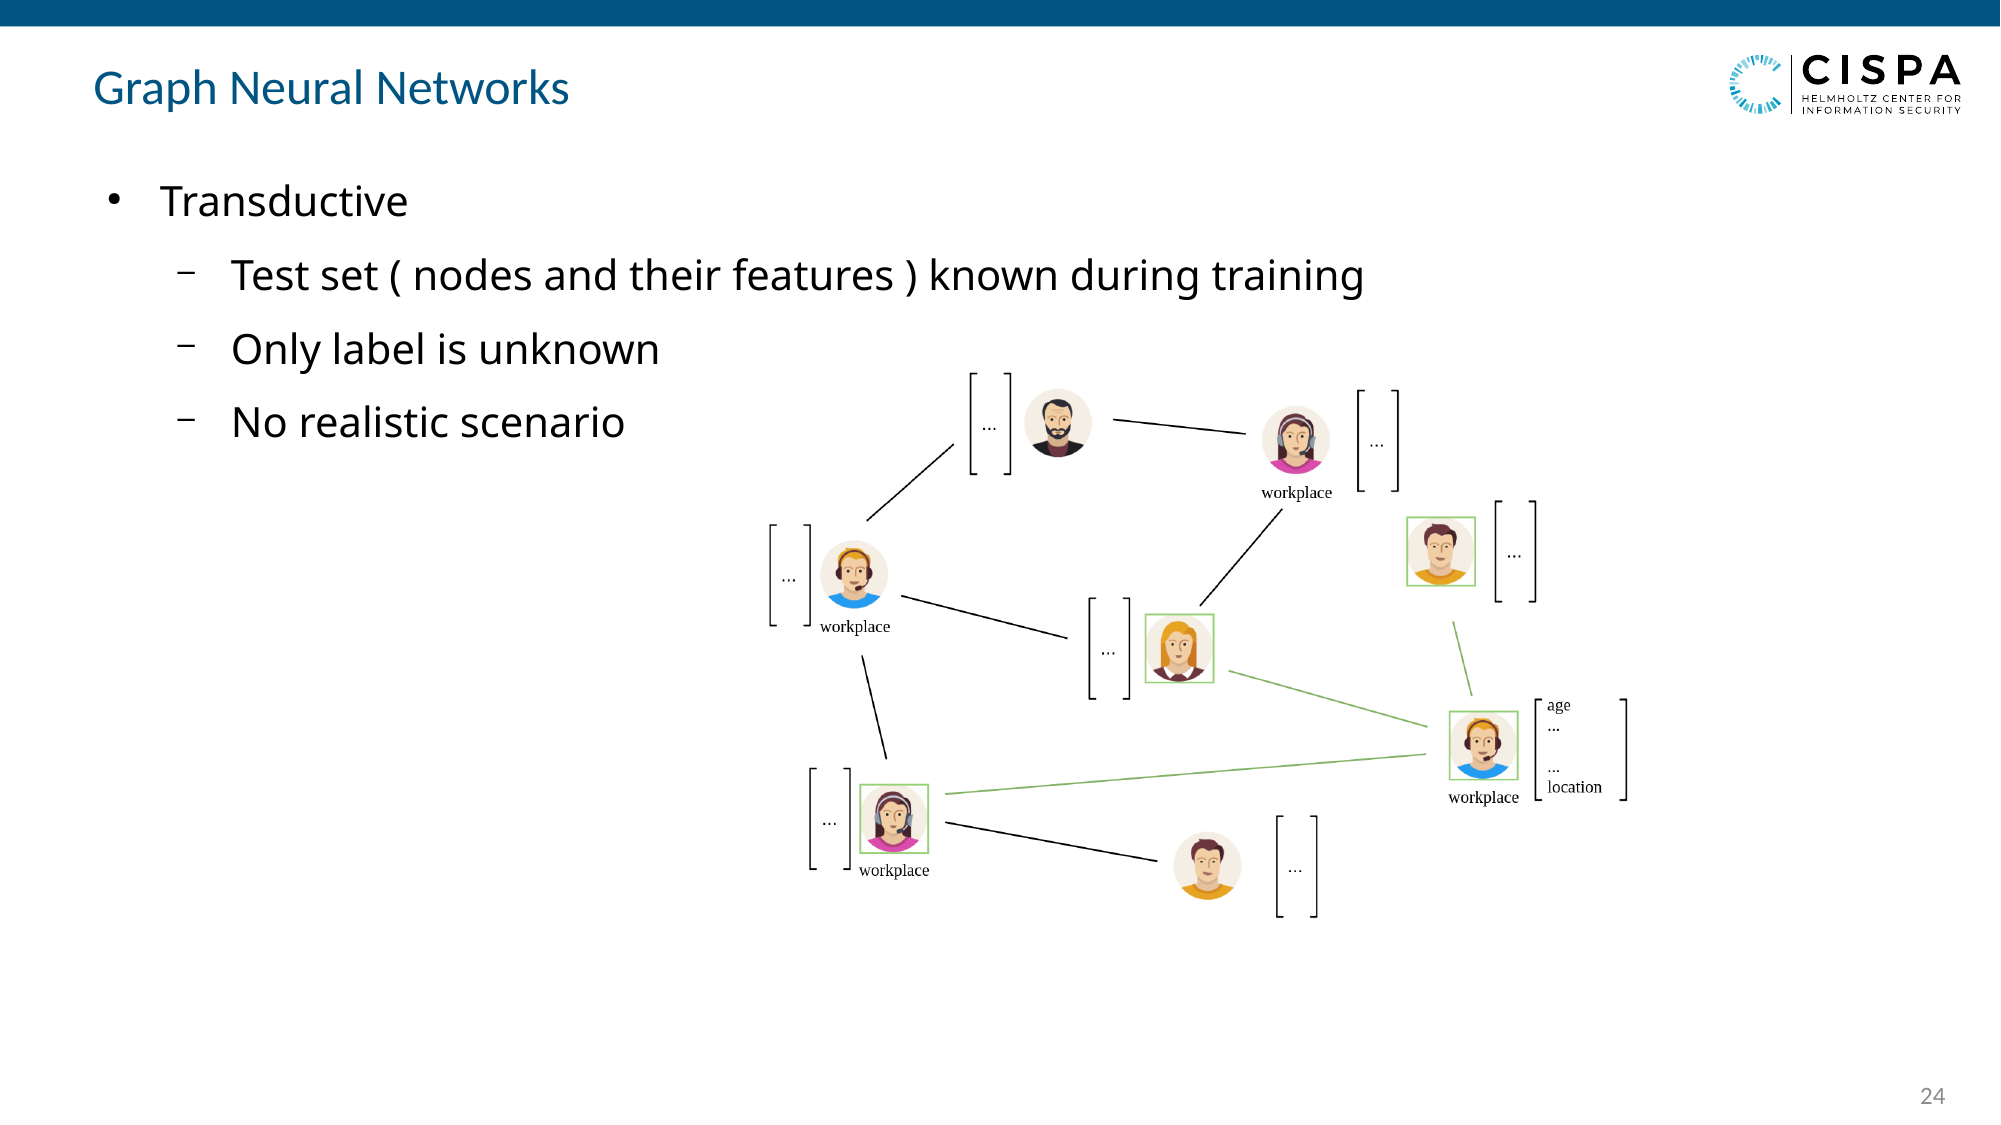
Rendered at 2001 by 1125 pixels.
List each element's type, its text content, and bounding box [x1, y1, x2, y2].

slide_number [1870, 1065, 1961, 1125]
picture [735, 329, 1656, 943]
list Transductive Test set ( nodes and their features ) known during training Only label is unknown No realistic scenario [78, 170, 1922, 1024]
title Graph Neural Networks [78, 38, 1699, 131]
